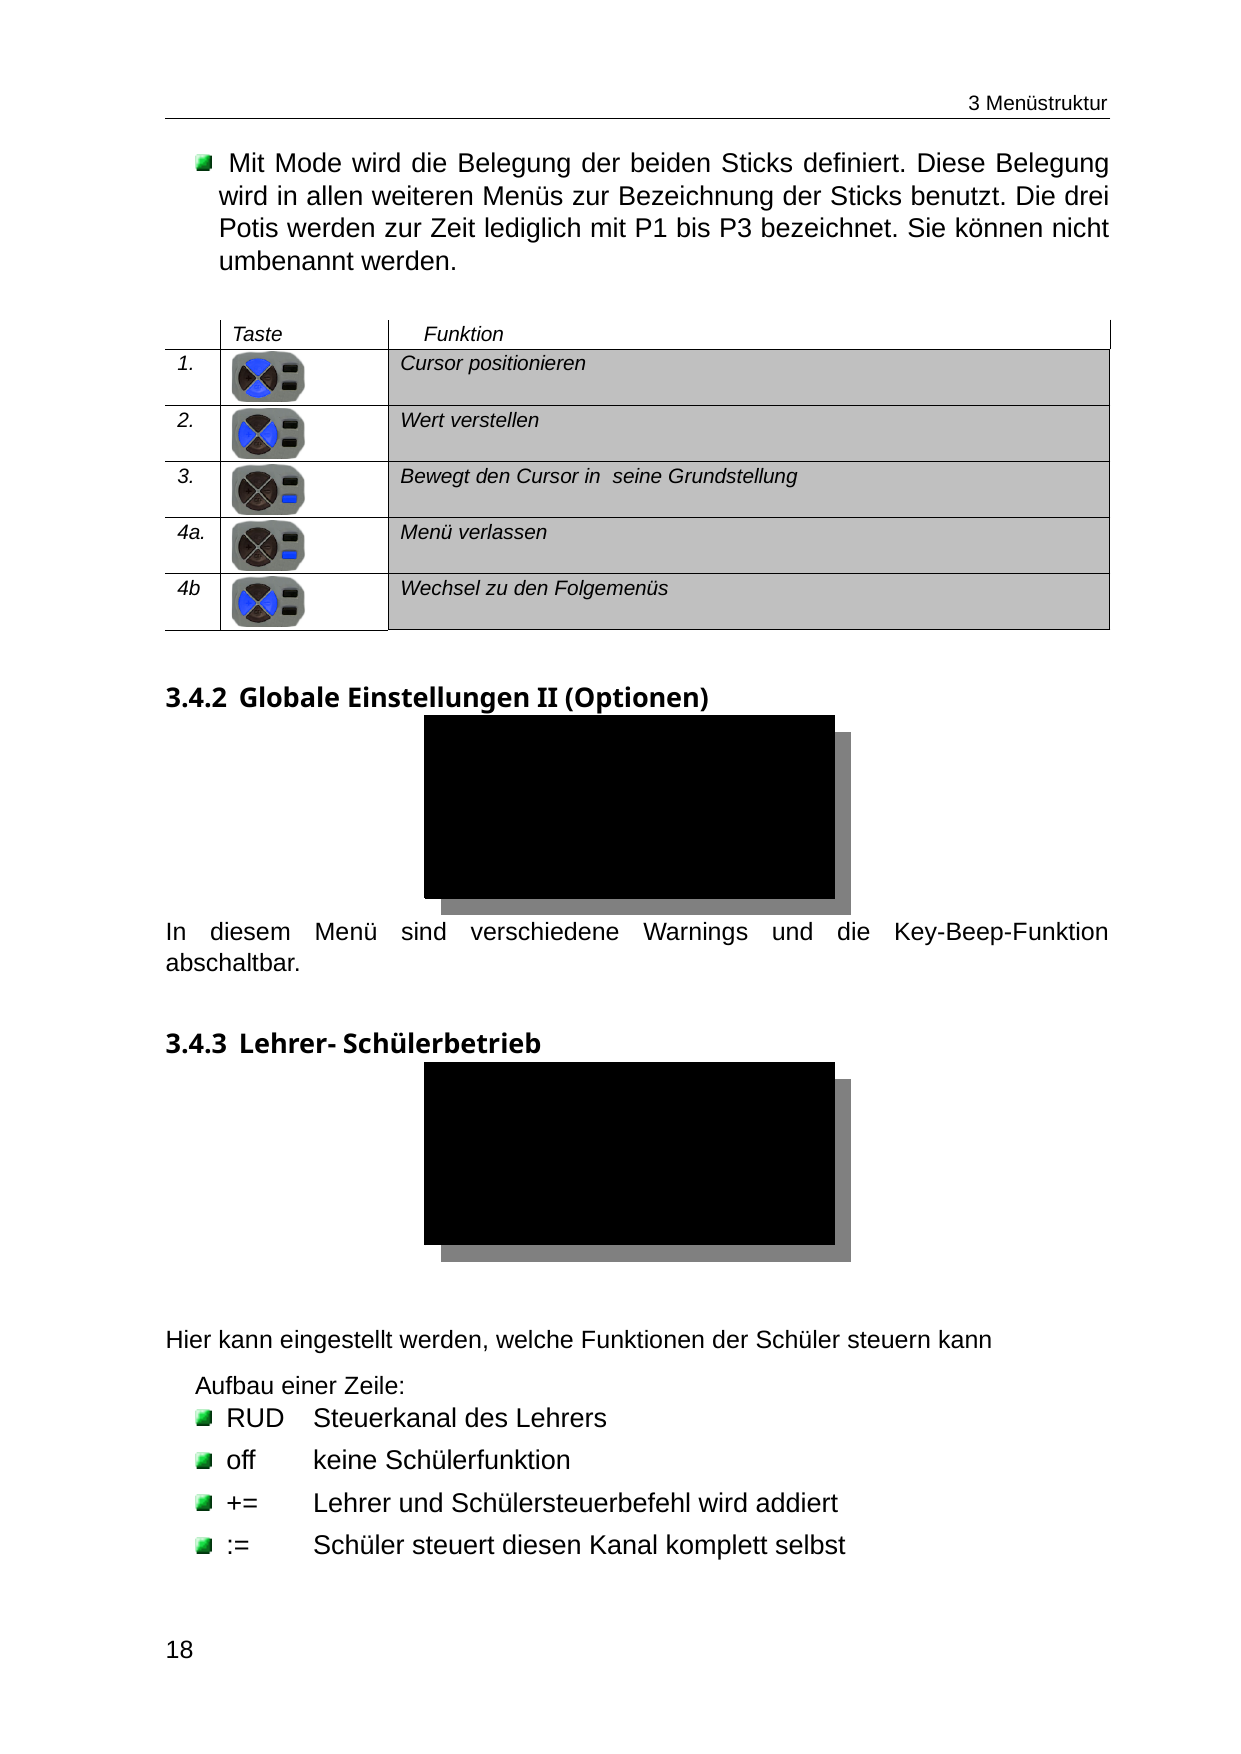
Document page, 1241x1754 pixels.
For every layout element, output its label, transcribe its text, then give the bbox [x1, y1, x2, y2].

table_header Taste [221, 320, 388, 349]
table_header Funktion [389, 320, 1110, 349]
list off keine Schülerfunktion [165, 1445, 1110, 1475]
text Aufbau einer Zeile: [165, 1372, 1110, 1400]
picture [231, 520, 306, 571]
picture [195, 1452, 212, 1469]
table_cell [221, 518, 388, 573]
picture [195, 1409, 212, 1426]
table_cell 4a. [165, 518, 220, 573]
table_cell Cursor positionieren [389, 350, 1109, 405]
list RUD Steuerkanal des Lehrers [165, 1403, 1110, 1433]
picture [231, 408, 306, 459]
picture [195, 1537, 212, 1554]
table_cell [221, 350, 388, 405]
list := Schüler steuert diesen Kanal komplett selbst [165, 1530, 1110, 1560]
table_header [165, 320, 220, 349]
table_cell Wechsel zu den Folgemenüs [389, 574, 1109, 629]
table_cell Wert verstellen [389, 406, 1109, 461]
subtitle Globale Einstellungen II (Optionen) [165, 678, 1110, 715]
picture [231, 464, 306, 515]
picture [195, 1494, 212, 1511]
list Mit Mode wird die Belegung der beiden Sticks definiert. Diese Belegung wird in allen weiteren Menüs zur Bezeichnung der Sticks benutzt. Die drei Potis werden zur Zeit lediglich mit P1 bis P3 bezeichnet. Sie können nicht umbenannt werden. [165, 147, 1110, 276]
subtitle Lehrer- Schülerbetrieb [165, 1025, 1110, 1062]
table_cell [221, 462, 388, 517]
table_cell Menü verlassen [389, 518, 1109, 573]
table_cell [221, 406, 388, 461]
table_cell Bewegt den Cursor in seine Grundstellung [389, 462, 1109, 517]
picture [231, 351, 306, 402]
table_cell [221, 574, 388, 630]
text Hier kann eingestellt werden, welche Funktionen der Schüler steuern kann [165, 1326, 1110, 1354]
table_cell 1. [165, 350, 220, 405]
picture [231, 576, 306, 627]
text In diesem Menü sind verschiedene Warnings und die Key-Beep-Funktion abschaltbar. [165, 733, 1110, 977]
table_cell 4b [165, 574, 220, 630]
picture [195, 154, 212, 171]
table_cell 3. [165, 462, 220, 517]
list += Lehrer und Schülersteuerbefehl wird addiert [165, 1488, 1110, 1518]
table_cell 2. [165, 406, 220, 461]
